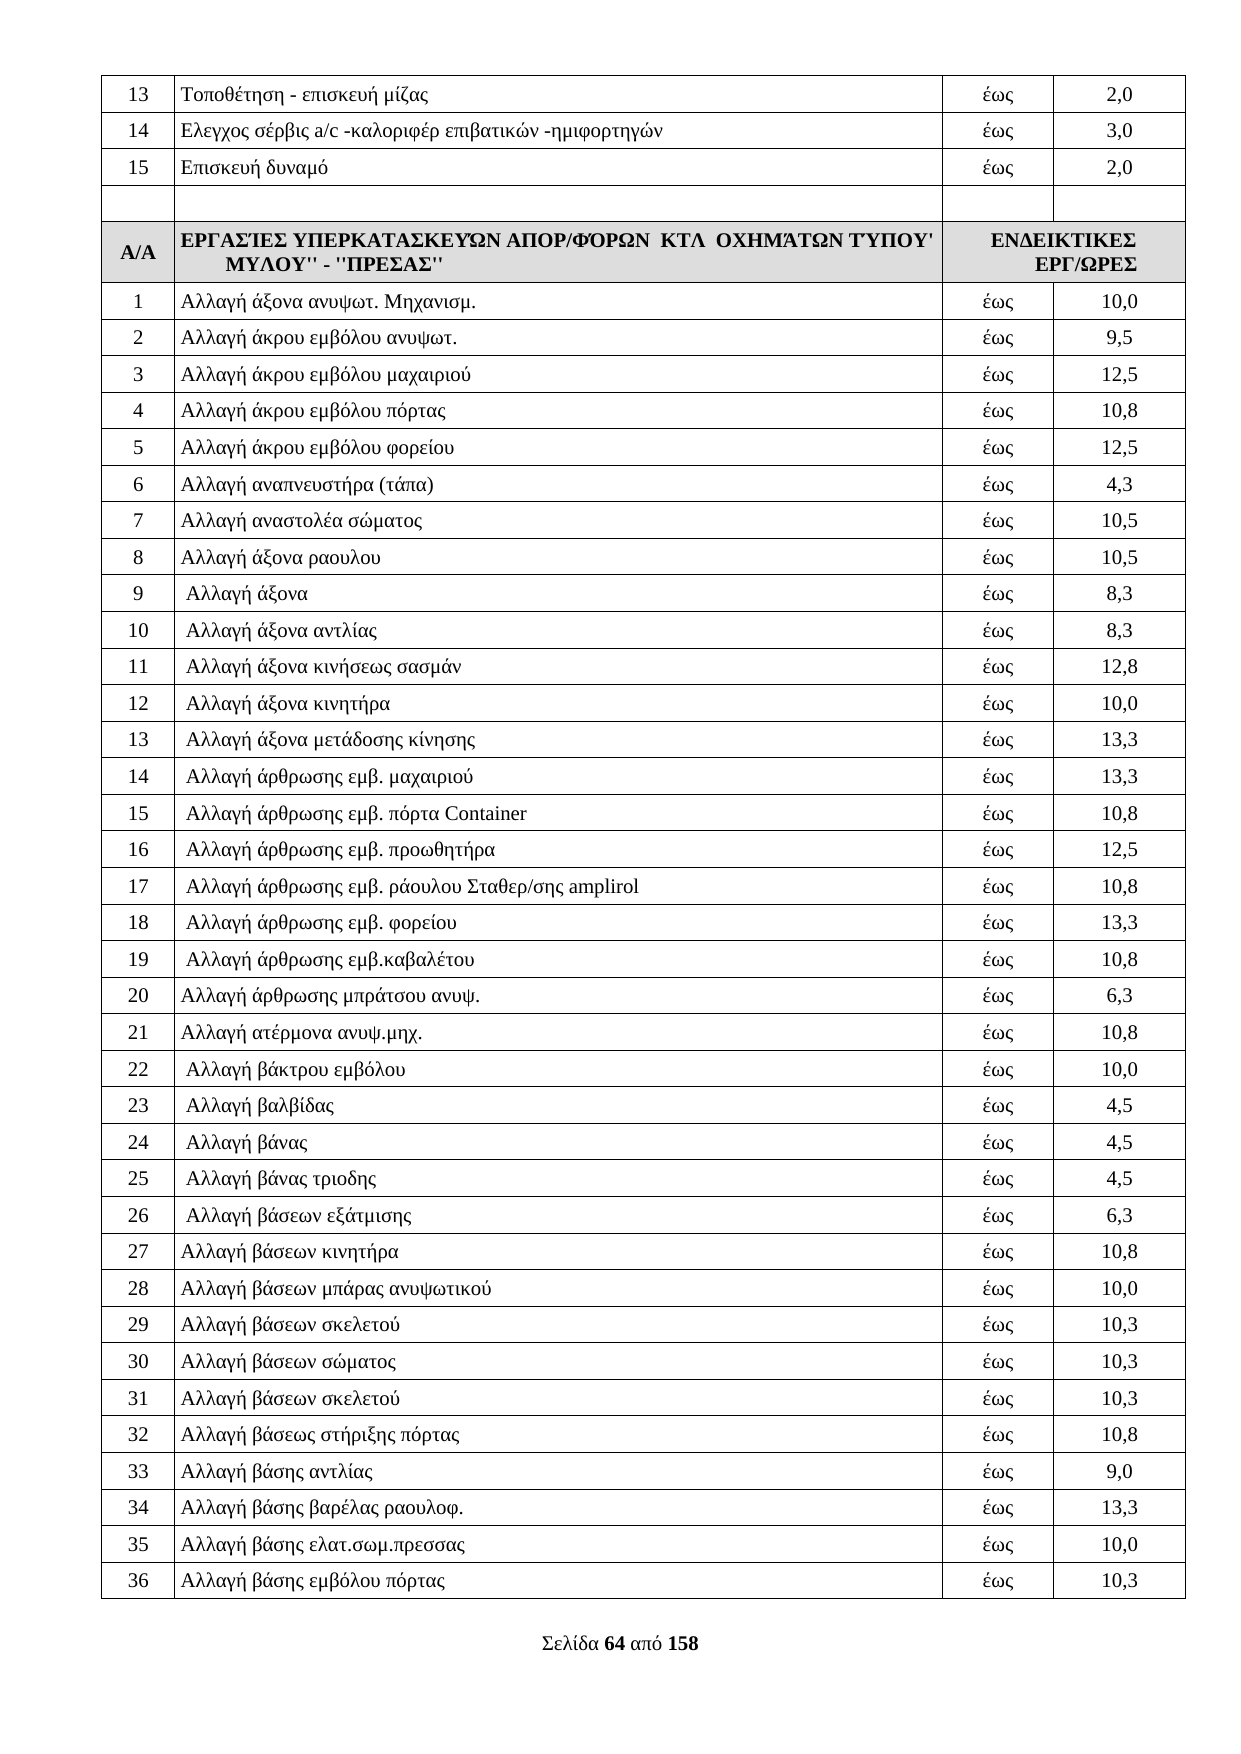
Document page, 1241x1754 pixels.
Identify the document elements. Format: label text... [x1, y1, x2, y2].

table_cell Αλλαγή βάσεως στήριξης πόρτας [175, 1416, 942, 1452]
table_cell Αλλαγή άξονα αντλίας [175, 612, 942, 647]
table_cell 5 [102, 429, 174, 465]
table_cell Α/Α [102, 222, 174, 282]
table_cell 24 [102, 1124, 174, 1159]
table_cell [943, 186, 1053, 221]
table_cell 12,5 [1054, 356, 1185, 392]
table_cell 32 [102, 1416, 174, 1452]
table_cell έως [943, 1416, 1053, 1452]
table_cell έως [943, 1124, 1053, 1159]
table_cell 13,3 [1054, 1490, 1185, 1525]
table_cell ΕΡΓΑΣΊΕΣ ΥΠΕΡΚΑΤΑΣΚΕΥΏΝ ΑΠΟΡ/ΦΌΡΩΝ ΚΤΛ ΟΧΗΜΆΤΩΝ ΤΎΠΟΥ' ΜΥΛΟΥ'' - ''ΠΡΕΣΑΣ'' [175, 222, 942, 282]
table_cell έως [943, 722, 1053, 757]
table_cell 1 [102, 283, 174, 318]
table_cell Αλλαγή αναστολέα σώματος [175, 502, 942, 538]
table_cell 8,3 [1054, 575, 1185, 611]
table_cell 10,3 [1054, 1307, 1185, 1342]
table_cell έως [943, 466, 1053, 501]
table_cell Αλλαγή βάσης ελατ.σωμ.πρεσσας [175, 1526, 942, 1562]
table_cell έως [943, 1526, 1053, 1562]
table_cell 20 [102, 978, 174, 1013]
table_cell [175, 186, 942, 221]
table_cell έως [943, 320, 1053, 355]
table_cell 9 [102, 575, 174, 611]
table_cell Αλλαγή άρθρωσης εμβ. πόρτα Container [175, 795, 942, 830]
table_cell έως [943, 1490, 1053, 1525]
table_cell 29 [102, 1307, 174, 1342]
table_cell 17 [102, 868, 174, 903]
table_cell 15 [102, 149, 174, 185]
table_cell 8 [102, 539, 174, 574]
table_cell 10,5 [1054, 502, 1185, 538]
table_cell Αλλαγή βάσης βαρέλας ραουλοφ. [175, 1490, 942, 1525]
table_cell 10,3 [1054, 1380, 1185, 1415]
table_cell Ελεγχος σέρβις a/c -καλοριφέρ επιβατικών -ημιφορτηγών [175, 113, 942, 148]
table_cell έως [943, 1307, 1053, 1342]
table_cell 10,8 [1054, 868, 1185, 903]
table_cell 33 [102, 1453, 174, 1488]
table_cell 6 [102, 466, 174, 501]
table_cell Αλλαγή άξονα κινήσεως σασμάν [175, 649, 942, 684]
table_cell 4,5 [1054, 1160, 1185, 1196]
table_cell 10,0 [1054, 685, 1185, 721]
table_cell 10,0 [1054, 1051, 1185, 1086]
table_cell Αλλαγή άξονα ραουλoυ [175, 539, 942, 574]
table_cell 34 [102, 1490, 174, 1525]
table_cell 3,0 [1054, 113, 1185, 148]
table_cell έως [943, 356, 1053, 392]
table_cell Αλλαγή βαλβίδας [175, 1087, 942, 1123]
table_cell 36 [102, 1563, 174, 1598]
table_cell Αλλαγή άξονα κινητήρα [175, 685, 942, 721]
table_cell Αλλαγή βάσης εμβόλου πόρτας [175, 1563, 942, 1598]
table_cell Αλλαγή ατέρμονα ανυψ.μηχ. [175, 1014, 942, 1050]
table_cell 35 [102, 1526, 174, 1562]
table_cell 2,0 [1054, 76, 1185, 112]
table_cell Αλλαγή βάσης αντλίας [175, 1453, 942, 1488]
table_cell 4,3 [1054, 466, 1185, 501]
table_cell έως [943, 502, 1053, 538]
table_cell Αλλαγή άξονα μετάδοσης κίνησης [175, 722, 942, 757]
table_cell 31 [102, 1380, 174, 1415]
table_cell έως [943, 649, 1053, 684]
table_cell έως [943, 1343, 1053, 1379]
table_cell 6,3 [1054, 978, 1185, 1013]
table_cell 2 [102, 320, 174, 355]
table_cell 10,5 [1054, 539, 1185, 574]
table_cell 28 [102, 1270, 174, 1306]
table_cell έως [943, 113, 1053, 148]
table_cell Αλλαγή άκρου εμβόλου φορείου [175, 429, 942, 465]
table_cell Τοποθέτηση - επισκευή μίζας [175, 76, 942, 112]
table_cell 25 [102, 1160, 174, 1196]
table_cell 13,3 [1054, 758, 1185, 794]
table_cell 10,0 [1054, 1270, 1185, 1306]
table_cell 10,8 [1054, 1416, 1185, 1452]
table_cell Αλλαγή άρθρωσης εμβ. μαχαιριού [175, 758, 942, 794]
table_cell έως [943, 575, 1053, 611]
table_cell έως [943, 868, 1053, 903]
table_cell 16 [102, 831, 174, 867]
table_cell Αλλαγή βάσεων σκελετού [175, 1307, 942, 1342]
table_cell 27 [102, 1234, 174, 1269]
table_cell 15 [102, 795, 174, 830]
table_cell 14 [102, 113, 174, 148]
table_cell 13,3 [1054, 722, 1185, 757]
table_cell έως [943, 1270, 1053, 1306]
table_cell 22 [102, 1051, 174, 1086]
table_cell έως [943, 76, 1053, 112]
table_cell 14 [102, 758, 174, 794]
table_cell έως [943, 1197, 1053, 1232]
table_cell 8,3 [1054, 612, 1185, 647]
table_cell έως [943, 795, 1053, 830]
table_cell Αλλαγή άξονα ανυψωτ. Μηχανισμ. [175, 283, 942, 318]
table_cell Αλλαγή αναπνευστήρα (τάπα) [175, 466, 942, 501]
table_cell 13 [102, 76, 174, 112]
table_cell 2,0 [1054, 149, 1185, 185]
table_cell Αλλαγή βάσεων σώματος [175, 1343, 942, 1379]
table_cell έως [943, 1453, 1053, 1488]
table_cell 10,8 [1054, 941, 1185, 977]
table_cell [1054, 186, 1185, 221]
table_cell 10,8 [1054, 795, 1185, 830]
table_cell Αλλαγή βάνας τριοδης [175, 1160, 942, 1196]
table_cell έως [943, 1051, 1053, 1086]
table_cell [102, 186, 174, 221]
table_cell Αλλαγή βάσεων κινητήρα [175, 1234, 942, 1269]
table_cell Αλλαγή άρθρωσης εμβ. προωθητήρα [175, 831, 942, 867]
table_cell Αλλαγή βάσεων σκελετού [175, 1380, 942, 1415]
table_cell έως [943, 1087, 1053, 1123]
table_cell ΕΝΔΕΙΚΤΙΚΕΣ ΕΡΓ/ΩΡΕΣ [943, 222, 1185, 282]
table_cell έως [943, 685, 1053, 721]
table_cell 10 [102, 612, 174, 647]
table_cell 10,0 [1054, 1526, 1185, 1562]
table_cell 18 [102, 905, 174, 940]
table_cell 6,3 [1054, 1197, 1185, 1232]
table_cell 4 [102, 393, 174, 428]
table_cell έως [943, 1563, 1053, 1598]
table_cell 10,8 [1054, 1234, 1185, 1269]
table_cell Αλλαγή άρθρωσης εμβ. ράουλου Σταθερ/σης amplirol [175, 868, 942, 903]
table_cell Αλλαγή άρθρωσης εμβ.καβαλέτου [175, 941, 942, 977]
table_cell έως [943, 612, 1053, 647]
table_cell 26 [102, 1197, 174, 1232]
table_cell έως [943, 758, 1053, 794]
table_cell Αλλαγή άκρου εμβόλου πόρτας [175, 393, 942, 428]
table_cell 3 [102, 356, 174, 392]
table_cell 7 [102, 502, 174, 538]
table_cell 10,3 [1054, 1563, 1185, 1598]
table_cell έως [943, 1160, 1053, 1196]
table_cell Αλλαγή βάσεων εξάτμισης [175, 1197, 942, 1232]
table_cell έως [943, 539, 1053, 574]
table_cell έως [943, 149, 1053, 185]
table_cell 13,3 [1054, 905, 1185, 940]
table_cell 23 [102, 1087, 174, 1123]
table_cell 13 [102, 722, 174, 757]
table_cell 9,5 [1054, 320, 1185, 355]
table_cell έως [943, 978, 1053, 1013]
table_cell Αλλαγή άκρου εμβόλου ανυψωτ. [175, 320, 942, 355]
table_cell 19 [102, 941, 174, 977]
table_cell 21 [102, 1014, 174, 1050]
table_cell 12,8 [1054, 649, 1185, 684]
table_cell Αλλαγή άκρου εμβόλου μαχαιριού [175, 356, 942, 392]
table_cell 10,8 [1054, 1014, 1185, 1050]
table_cell Αλλαγή άρθρωσης εμβ. φορείου [175, 905, 942, 940]
table_cell Αλλαγή βάνας [175, 1124, 942, 1159]
table_cell Αλλαγή άρθρωσης μπράτσου ανυψ. [175, 978, 942, 1013]
table_cell Αλλαγή άξονα [175, 575, 942, 611]
table_cell Αλλαγή βάκτρου εμβόλου [175, 1051, 942, 1086]
table_cell έως [943, 283, 1053, 318]
table_cell 11 [102, 649, 174, 684]
table_cell 10,8 [1054, 393, 1185, 428]
table_cell έως [943, 831, 1053, 867]
table_cell έως [943, 1234, 1053, 1269]
table_cell Επισκευή δυναμό [175, 149, 942, 185]
table_cell έως [943, 941, 1053, 977]
table_cell 10,0 [1054, 283, 1185, 318]
table_cell έως [943, 1014, 1053, 1050]
table_cell έως [943, 393, 1053, 428]
table_cell 30 [102, 1343, 174, 1379]
table_cell 12,5 [1054, 429, 1185, 465]
table_cell 4,5 [1054, 1124, 1185, 1159]
table_cell 4,5 [1054, 1087, 1185, 1123]
table_cell 12,5 [1054, 831, 1185, 867]
table_cell έως [943, 429, 1053, 465]
table_cell έως [943, 905, 1053, 940]
table_cell 12 [102, 685, 174, 721]
table_cell Αλλαγή βάσεων μπάρας ανυψωτικού [175, 1270, 942, 1306]
table_cell έως [943, 1380, 1053, 1415]
table_cell 9,0 [1054, 1453, 1185, 1488]
table_cell 10,3 [1054, 1343, 1185, 1379]
